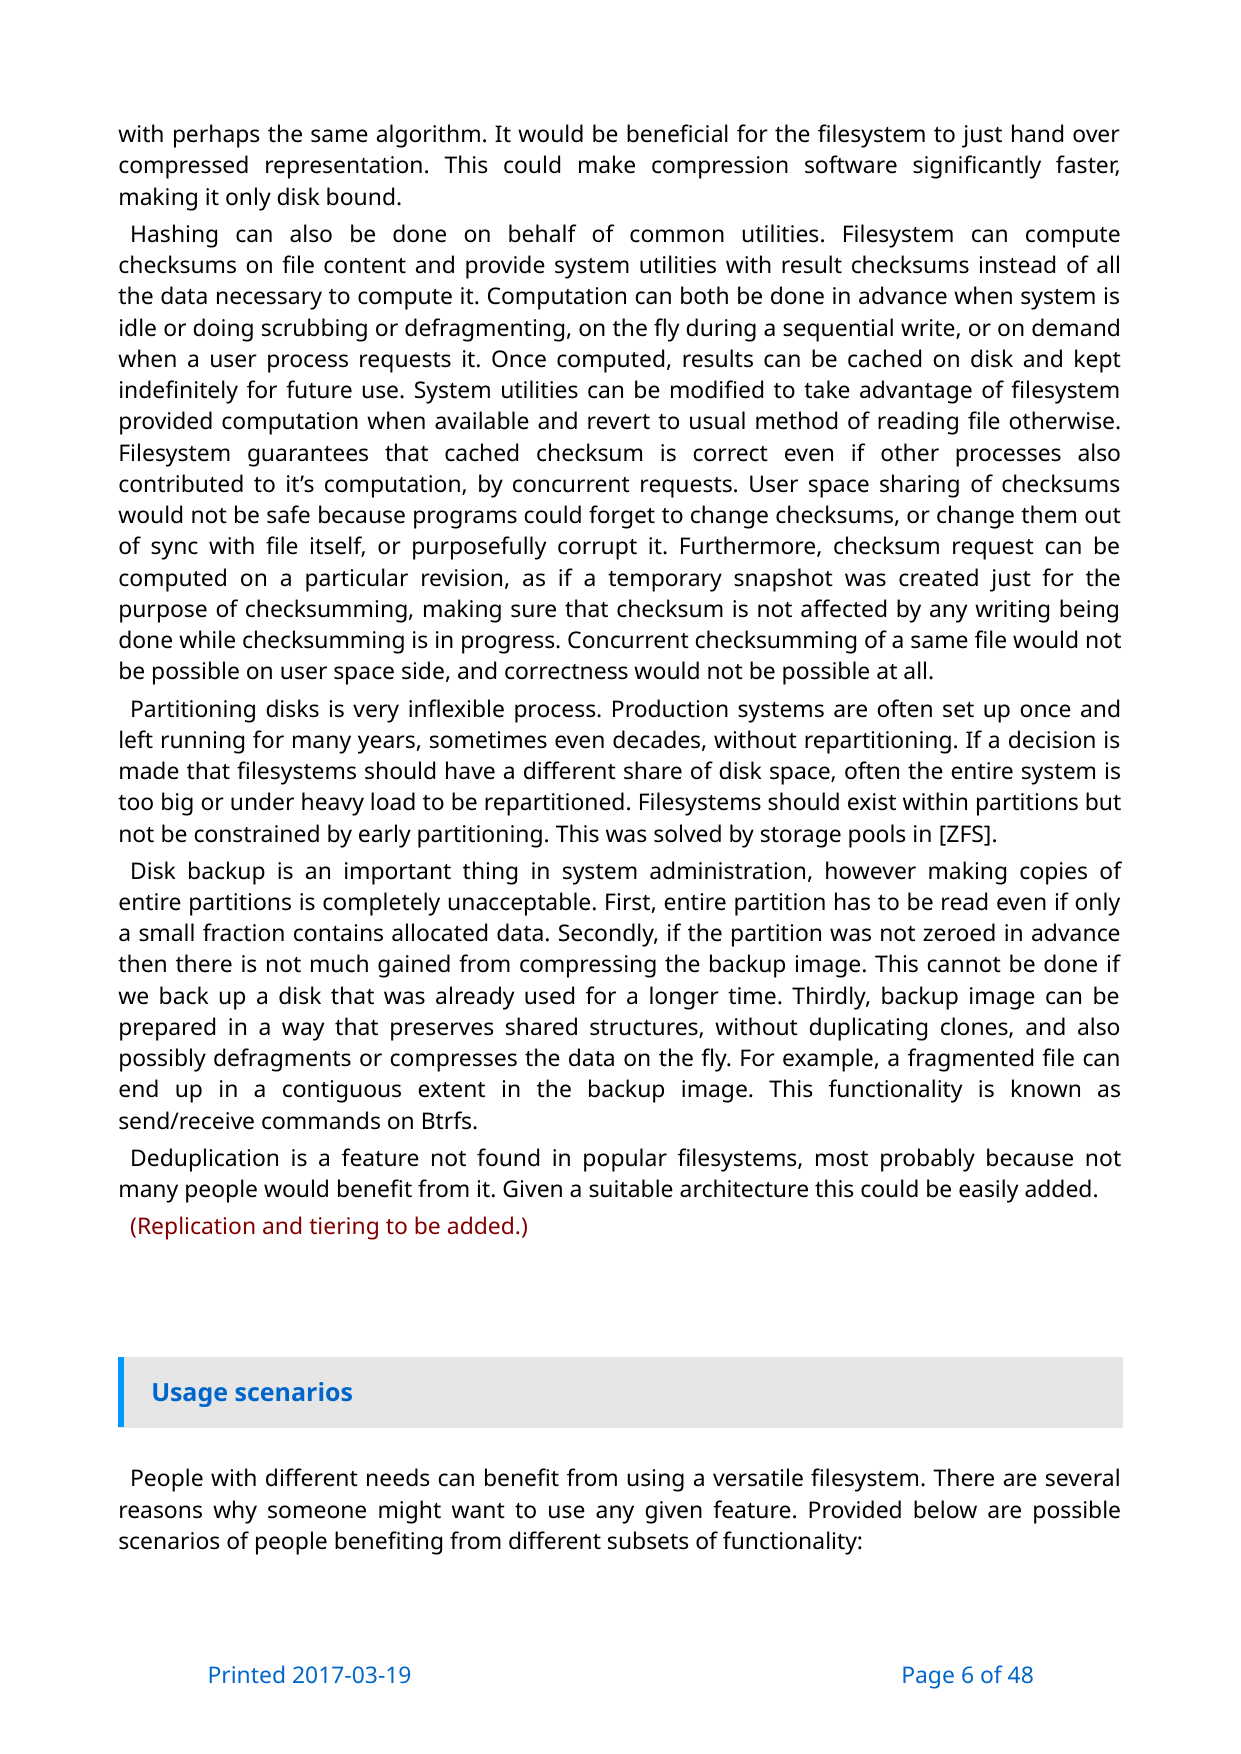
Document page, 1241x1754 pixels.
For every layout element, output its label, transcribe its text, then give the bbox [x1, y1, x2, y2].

text People with different needs can benefit from using a versatile filesystem. There are several reasons why someone might want to use any given feature. Provided below are possible scenarios of people benefiting from different subsets of functionality: [118, 1462, 1122, 1556]
subtitle Usage scenarios [124, 1358, 1122, 1427]
text with perhaps the same algorithm. It would be beneficial for the filesystem to just hand over compressed representation. This could make compression software significantly faster, making it only disk bound. [118, 118, 1122, 212]
text Deduplication is a feature not found in popular filesystems, most probably because not many people would benefit from it. Given a suitable architecture this could be easily added. [118, 1142, 1122, 1204]
text Disk backup is an important thing in system administration, however making copies of entire partitions is completely unacceptable. First, entire partition has to be read even if only a small fraction contains allocated data. Secondly, if the partition was not zeroed in advance then there is not much gained from compressing the backup image. This cannot be done if we back up a disk that was already used for a longer time. Thirdly, backup image can be prepared in a way that preserves shared structures, without duplicating clones, and also possibly defragments or compresses the data on the fly. For example, a fragmented file can end up in a contiguous extent in the backup image. This functionality is known as send/receive commands on Btrfs. [118, 855, 1122, 1136]
text Partitioning disks is very inflexible process. Production systems are often set up once and left running for many years, sometimes even decades, without repartitioning. If a decision is made that filesystems should have a different share of disk space, often the entire system is too big or under heavy load to be repartitioned. Filesystems should exist within partitions but not be constrained by early partitioning. This was solved by storage pools in [ZFS]. [118, 692, 1122, 849]
text Hashing can also be done on behalf of common utilities. Filesystem can compute checksums on file content and provide system utilities with result checksums instead of all the data necessary to compute it. Computation can both be done in advance when system is idle or doing scrubbing or defragmenting, on the fly during a sequential write, or on demand when a user process requests it. Once computed, results can be cached on disk and kept indefinitely for future use. System utilities can be modified to take advantage of filesystem provided computation when available and revert to usual method of reading file otherwise. Filesystem guarantees that cached checksum is correct even if other processes also contributed to it’s computation, by concurrent requests. User space sharing of checksums would not be safe because programs could forget to change checksums, or change them out of sync with file itself, or purposefully corrupt it. Furthermore, checksum request can be computed on a particular revision, as if a temporary snapshot was created just for the purpose of checksumming, making sure that checksum is not affected by any writing being done while checksumming is in progress. Concurrent checksumming of a same file would not be possible on user space side, and correctness would not be possible at all. [118, 218, 1122, 687]
text (Replication and tiering to be added.) [118, 1210, 1122, 1242]
